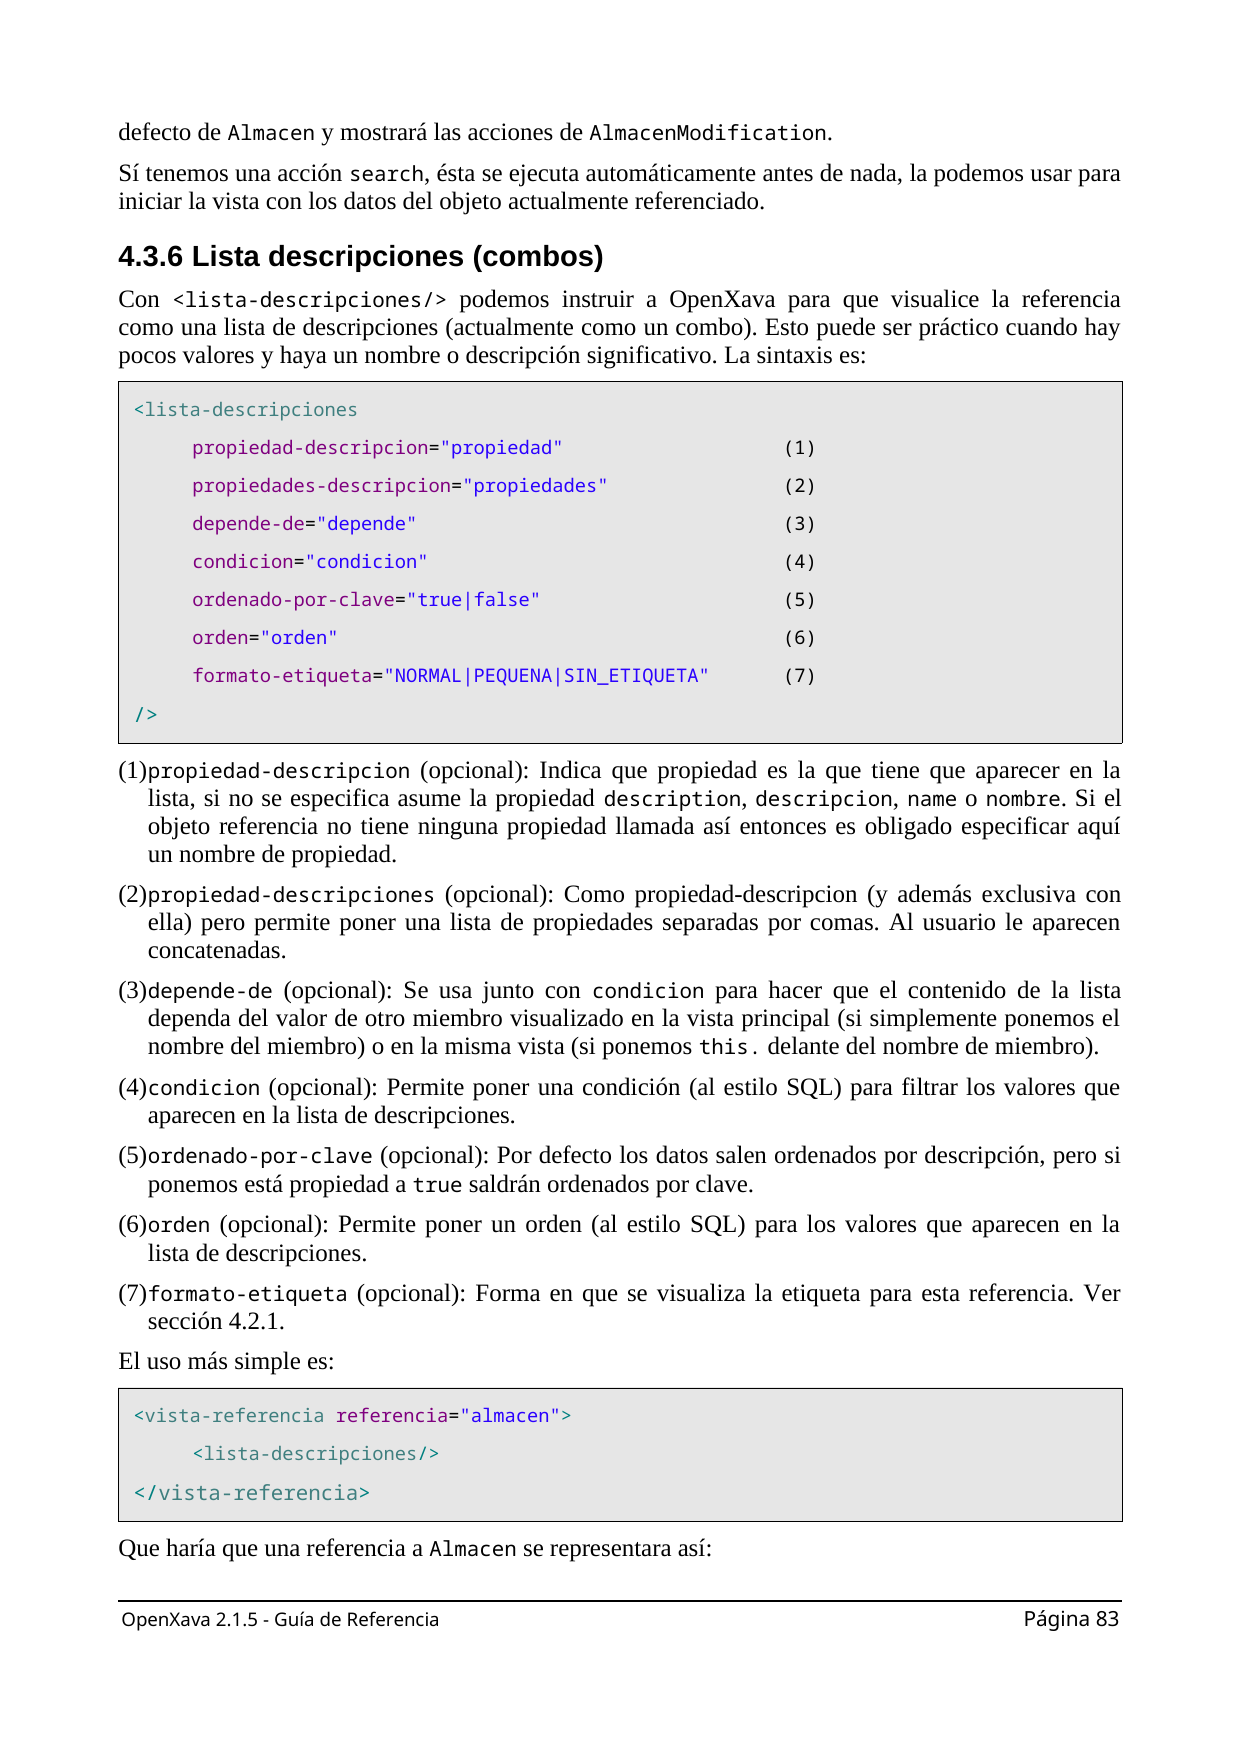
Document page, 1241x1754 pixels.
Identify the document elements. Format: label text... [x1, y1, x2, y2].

text /> [119, 685, 1122, 743]
text depende-de="depende" (3) [119, 495, 1122, 533]
text propiedades-descripcion="propiedades" (2) [119, 457, 1122, 495]
list propiedad-descripcion (opcional): Indica que propiedad es la que tiene que aparecer en la lista, si no se especifica asume la propiedad description, descripcion, name o nombre. Si el objeto referencia no tiene ninguna propiedad llamada así entonces es obligado especificar aquí un nombre de propiedad. [118, 756, 1122, 868]
list propiedad-descripciones (opcional): Como propiedad-descripcion (y además exclusiva con ella) pero permite poner una lista de propiedades separadas por comas. Al usuario le aparecen concatenadas. [118, 880, 1122, 964]
text defecto de Almacen y mostrará las acciones de AlmacenModification. [118, 118, 1122, 146]
list condicion (opcional): Permite poner una condición (al estilo SQL) para filtrar los valores que aparecen en la lista de descripciones. [118, 1073, 1122, 1129]
list orden (opcional): Permite poner un orden (al estilo SQL) para los valores que aparecen en la lista de descripciones. [118, 1210, 1122, 1266]
text <vista-referencia referencia="almacen"> [119, 1389, 1122, 1426]
text propiedad-descripcion="propiedad" (1) [119, 419, 1122, 457]
text orden="orden" (6) [119, 609, 1122, 647]
list depende-de (opcional): Se usa junto con condicion para hacer que el contenido de la lista dependa del valor de otro miembro visualizado en la vista principal (si simplemente ponemos el nombre del miembro) o en la misma vista (si ponemos this. delante del nombre de miembro). [118, 976, 1122, 1061]
text Que haría que una referencia a Almacen se representara así: [118, 1534, 1122, 1562]
text El uso más simple es: [118, 1347, 1122, 1375]
list formato-etiqueta (opcional): Forma en que se visualiza la etiqueta para esta referencia. Ver sección 4.2.1. [118, 1279, 1122, 1335]
text condicion="condicion" (4) [119, 533, 1122, 571]
text ordenado-por-clave="true|false" (5) [119, 571, 1122, 609]
text </vista-referencia> [119, 1463, 1122, 1521]
text formato-etiqueta="NORMAL|PEQUENA|SIN_ETIQUETA" (7) [119, 647, 1122, 685]
text <lista-descripciones [119, 382, 1122, 419]
list ordenado-por-clave (opcional): Por defecto los datos salen ordenados por descripción, pero si ponemos está propiedad a true saldrán ordenados por clave. [118, 1141, 1122, 1198]
text <lista-descripciones/> [119, 1426, 1122, 1463]
text Con <lista-descripciones/> podemos instruir a OpenXava para que visualice la referencia como una lista de descripciones (actualmente como un combo). Esto puede ser práctico cuando hay pocos valores y haya un nombre o descripción significativo. La sintaxis es: [118, 285, 1122, 369]
subtitle Lista descripciones (combos) [118, 240, 1122, 272]
text Sí tenemos una acción search, ésta se ejecuta automáticamente antes de nada, la podemos usar para iniciar la vista con los datos del objeto actualmente referenciado. [118, 159, 1122, 215]
